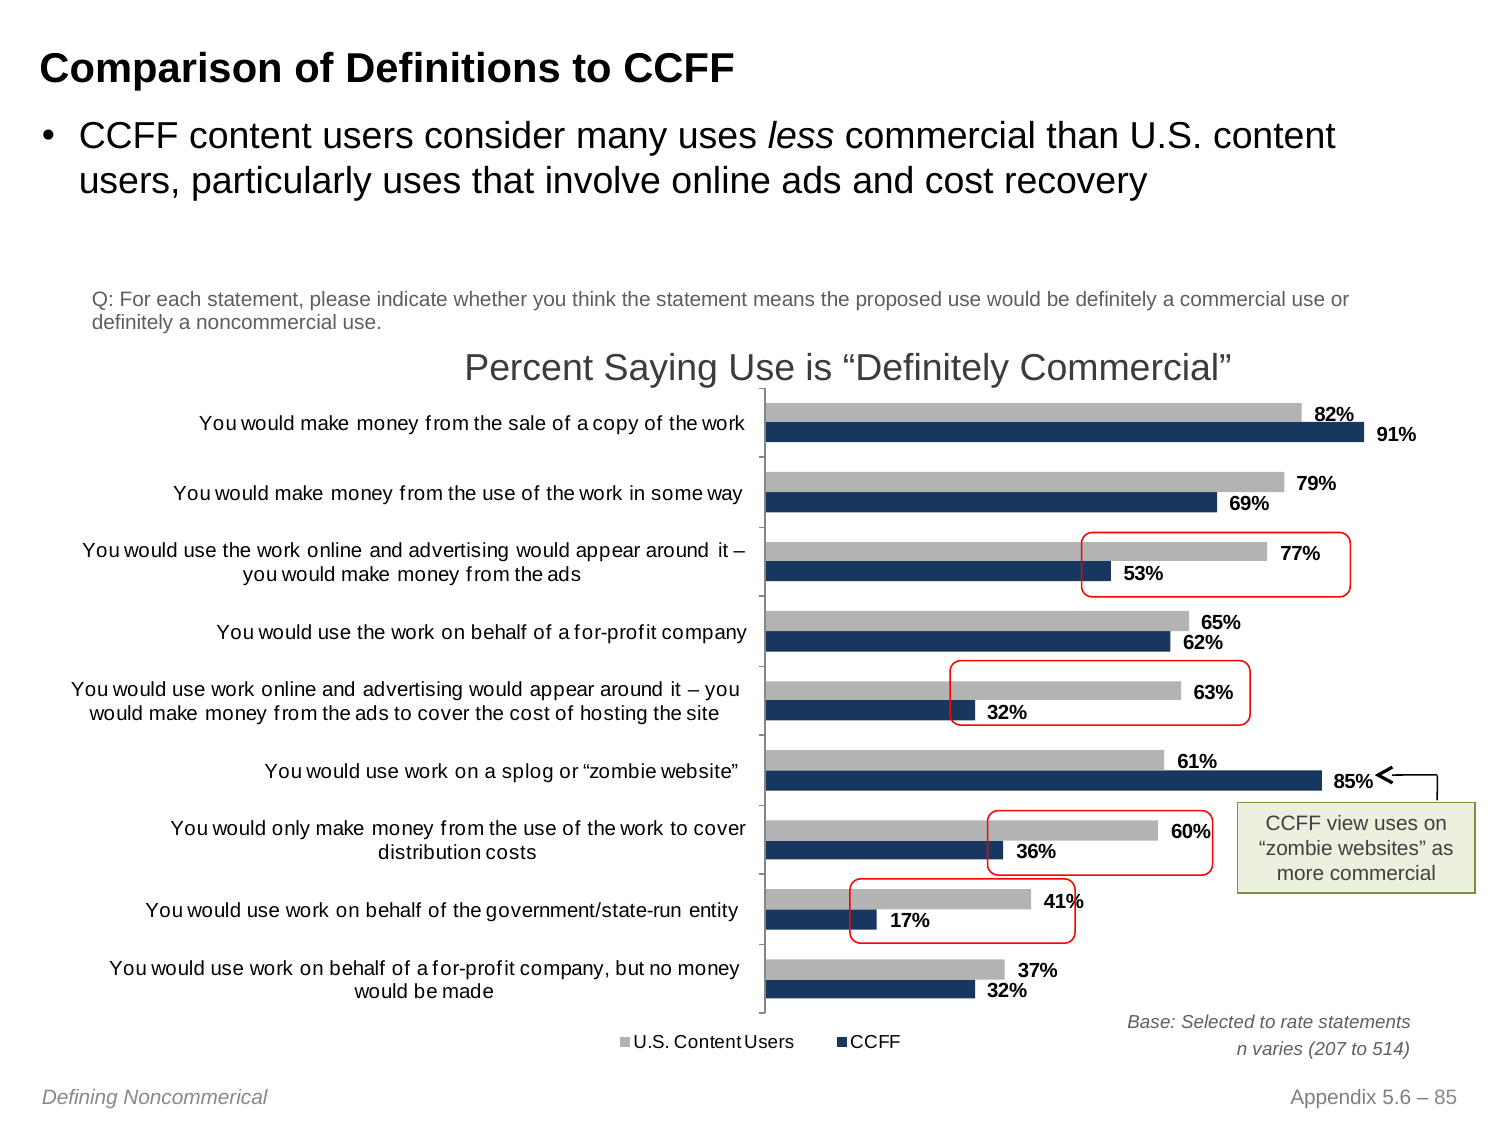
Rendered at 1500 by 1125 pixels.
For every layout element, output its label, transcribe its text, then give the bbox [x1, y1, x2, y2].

text_box Defining Noncommerical [27, 1066, 503, 1125]
text_box CCFF content users consider many uses less commercial than U.S. content users, particularly uses that involve online ads and cost recovery [27, 110, 1454, 210]
text_box Base: Selected to rate statements [967, 1001, 1426, 1040]
text_box Q: For each statement, please indicate whether you think the statement means the proposed use would be definitely a commercial use or definitely a noncommercial use. [77, 258, 1437, 364]
picture [37, 375, 1465, 1079]
text_box n varies (207 to 514) [1110, 1040, 1425, 1067]
text_box CCFF view uses on “zombie websites” as more commercial [1237, 802, 1476, 893]
text_box Appendix 5.6 – <number> [1121, 1066, 1472, 1125]
text_box Percent Saying Use is “Definitely Commercial” [449, 335, 1258, 396]
text_box Comparison of Definitions to CCFF [24, 27, 1454, 110]
